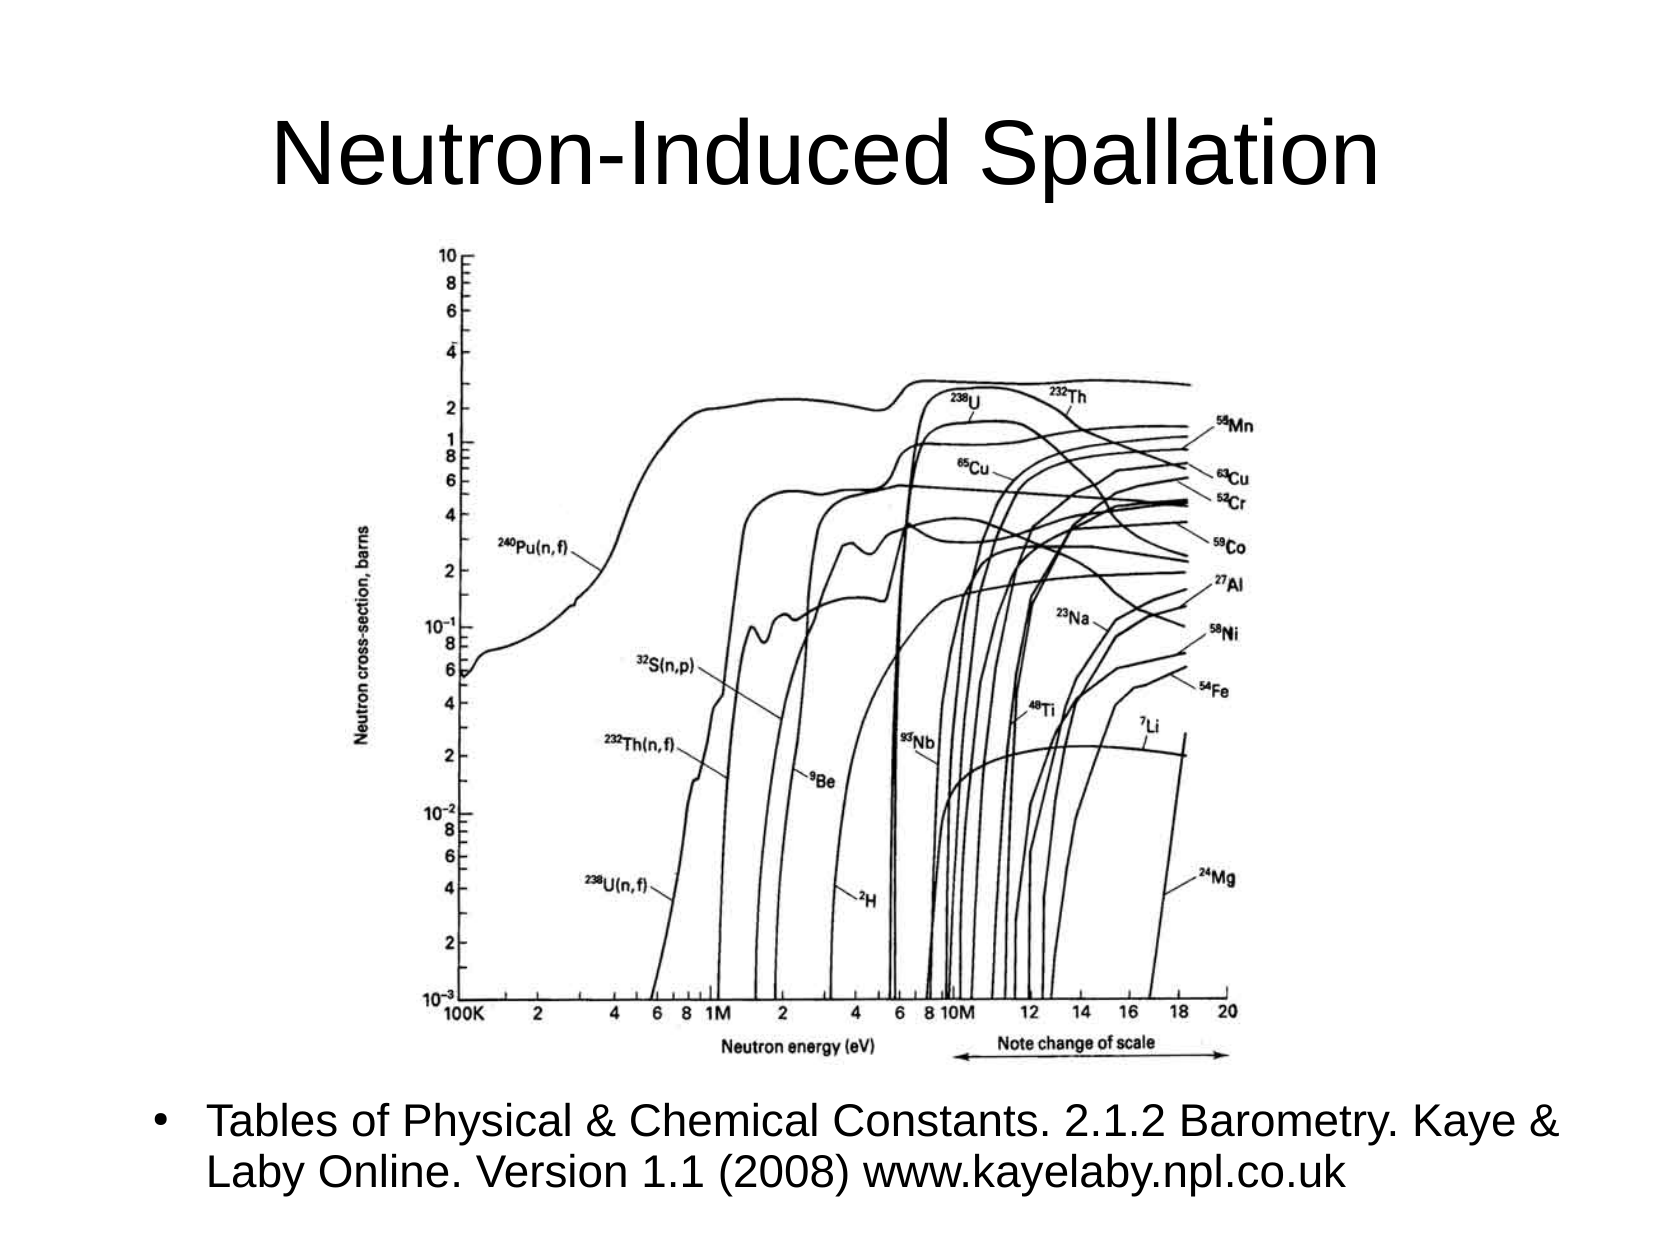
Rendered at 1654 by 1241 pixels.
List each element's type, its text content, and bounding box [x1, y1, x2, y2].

list Tables of Physical & Chemical Constants. 2.1.2 Barometry. Kaye & Laby Online. Version 1.1 (2008) www.kayelaby.npl.co.uk [134, 1095, 1591, 1216]
picture [345, 239, 1262, 1066]
title Neutron-Induced Spallation [82, 49, 1571, 257]
